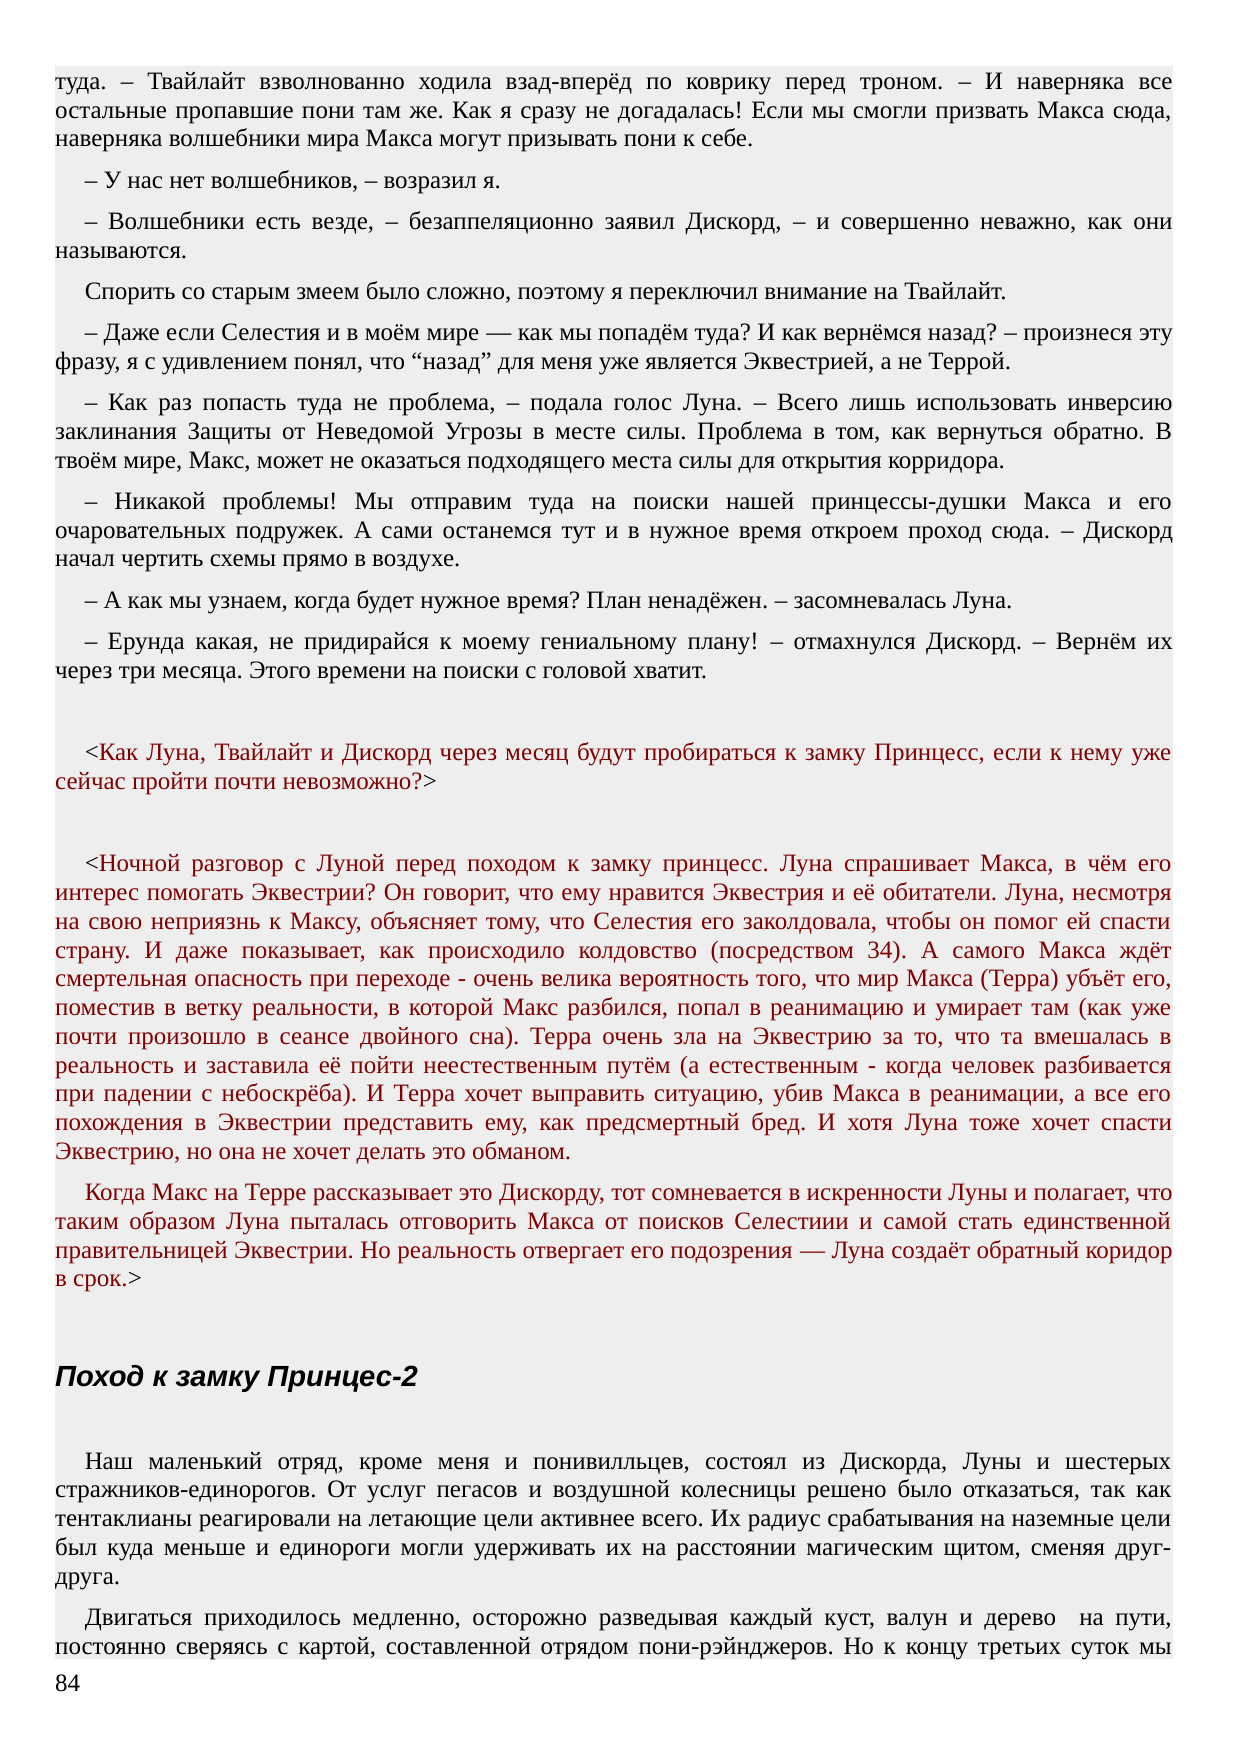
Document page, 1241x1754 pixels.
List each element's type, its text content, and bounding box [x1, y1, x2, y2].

text <Как Луна, Твайлайт и Дискорд через месяц будут пробираться к замку Принцесс, если к нему уже сейчас пройти почти невозможно?> [55, 737, 1173, 795]
text Спорить со старым змеем было сложно, поэтому я переключил внимание на Твайлайт. [55, 276, 1173, 305]
text – Волшебники есть везде, – безаппеляционно заявил Дискорд, – и совершенно неважно, как они называются. [55, 206, 1173, 263]
text – Ерунда какая, не придирайся к моему гениальному плану! – отмахнулся Дискорд. – Вернём их через три месяца. Этого времени на поиски с головой хватит. [55, 626, 1173, 683]
text Когда Макс на Терре рассказывает это Дискорду, тот сомневается в искренности Луны и полагает, что таким образом Луна пыталась отговорить Макса от поисков Селестиии и самой стать единственной правительницей Эквестрии. Но реальность отвергает его подозрения — Луна создаёт обратный коридор в срок.> [55, 1177, 1173, 1292]
text – У нас нет волшебников, – возразил я. [55, 165, 1173, 193]
text Наш маленький отряд, кроме меня и понивилльцев, состоял из Дискорда, Луны и шестерых стражников-единорогов. От услуг пегасов и воздушной колесницы решено было отказаться, так как тентаклианы реагировали на летающие цели активнее всего. Их радиус срабатывания на наземные цели был куда меньше и единороги могли удерживать их на расстоянии магическим щитом, сменяя друг-друга. [55, 1446, 1173, 1589]
text <Ночной разговор с Луной перед походом к замку принцесс. Луна спрашивает Макса, в чём его интерес помогать Эквестрии? Он говорит, что ему нравится Эквестрия и её обитатели. Луна, несмотря на свою неприязнь к Максу, объясняет тому, что Селестия его заколдовала, чтобы он помог ей спасти страну. И даже показывает, как происходило колдовство (посредством 34). А самого Макса ждёт смертельная опасность при переходе - очень велика вероятность того, что мир Макса (Терра) убъёт его, поместив в ветку реальности, в которой Макс разбился, попал в реанимацию и умирает там (как уже почти произошло в сеансе двойного сна). Терра очень зла на Эквестрию за то, что та вмешалась в реальность и заставила её пойти неестественным путём (а естественным - когда человек разбивается при падении с небоскрёба). И Терра хочет выправить ситуацию, убив Макса в реанимации, а все его похождения в Эквестрии представить ему, как предсмертный бред. И хотя Луна тоже хочет спасти Эквестрию, но она не хочет делать это обманом. [55, 848, 1173, 1165]
text – А как мы узнаем, когда будет нужное время? План ненадёжен. – засомневалась Луна. [55, 585, 1173, 613]
text – Никакой проблемы! Мы отправим туда на поиски нашей принцессы-душки Макса и его очаровательных подружек. А сами останемся тут и в нужное время откроем проход сюда. – Дискорд начал чертить схемы прямо в воздухе. [55, 486, 1173, 572]
text – Как раз попасть туда не проблема, – подала голос Луна. – Всего лишь использовать инверсию заклинания Защиты от Неведомой Угрозы в месте силы. Проблема в том, как вернуться обратно. В твоём мире, Макс, может не оказаться подходящего места силы для открытия корридора. [55, 387, 1173, 473]
text туда. – Твайлайт взволнованно ходила взад-вперёд по коврику перед троном. – И наверняка все остальные пропавшие пони там же. Как я сразу не догадалась! Если мы смогли призвать Макса сюда, наверняка волшебники мира Макса могут призывать пони к себе. [55, 66, 1173, 152]
subtitle Поход к замку Принцес-2 [55, 1358, 1173, 1392]
text – Даже если Селестия и в моём мире — как мы попадём туда? И как вернёмся назад? – произнеся эту фразу, я с удивлением понял, что “назад” для меня уже является Эквестрией, а не Террой. [55, 317, 1173, 375]
text Двигаться приходилось медленно, осторожно разведывая каждый куст, валун и дерево на пути, постоянно сверяясь с картой, составленной отрядом пони-рэйнджеров. Но к концу третьих суток мы [55, 1602, 1173, 1659]
